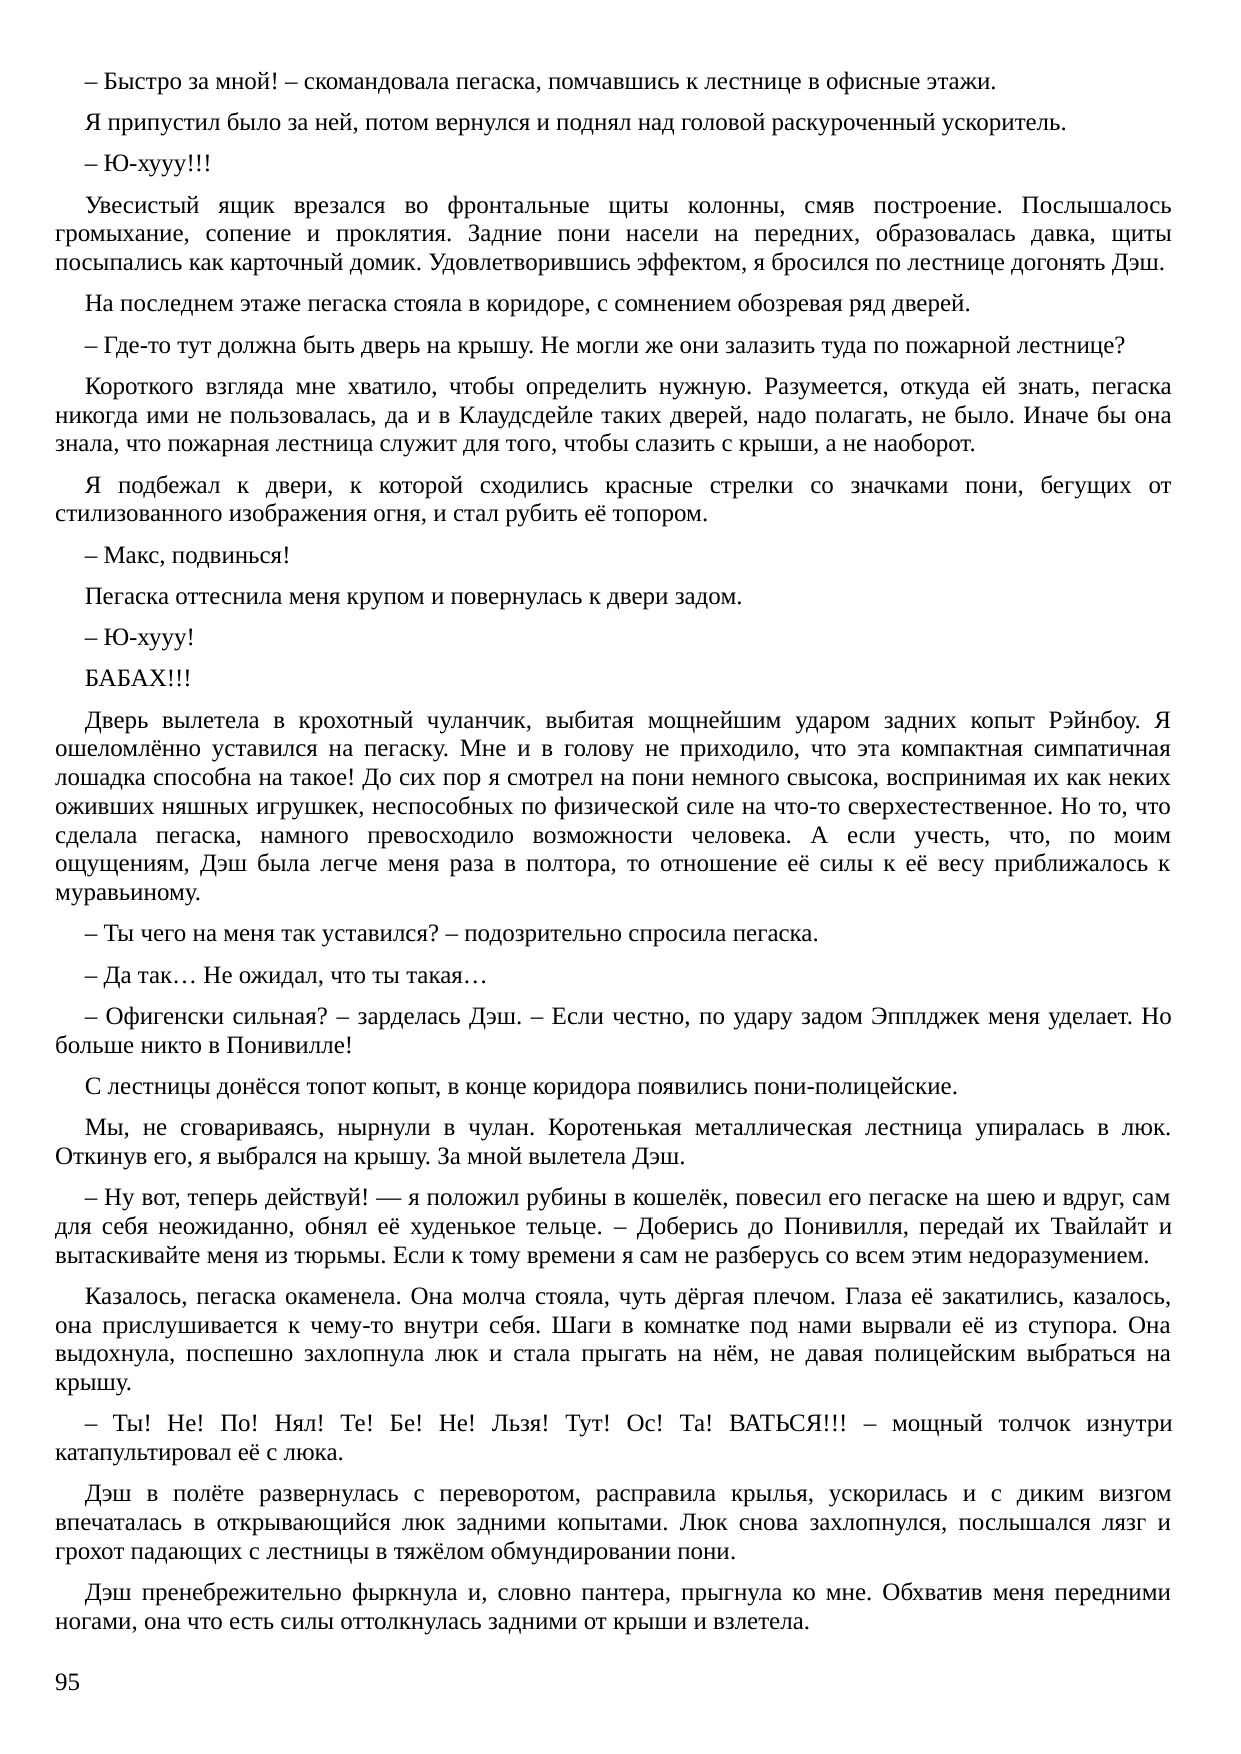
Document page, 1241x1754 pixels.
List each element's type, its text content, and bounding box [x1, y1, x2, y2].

text Пегаска оттеснила меня крупом и повернулась к двери задом. [55, 581, 1173, 610]
text – Быстро за мной! – скомандовала пегаска, помчавшись к лестнице в офисные этажи. [55, 66, 1173, 95]
text – Да так… Не ожидал, что ты такая… [55, 960, 1173, 988]
text Казалось, пегаска окаменела. Она молча стояла, чуть дёргая плечом. Глаза её закатились, казалось, она прислушивается к чему-то внутри себя. Шаги в комнатке под нами вырвали её из ступора. Она выдохнула, поспешно захлопнула люк и стала прыгать на нём, не давая полицейским выбраться на крышу. [55, 1281, 1173, 1396]
text – Ну вот, теперь действуй! — я положил рубины в кошелёк, повесил его пегаске на шею и вдруг, сам для себя неожиданно, обнял её худенькое тельце. – Доберись до Понивилля, передай их Твайлайт и вытаскивайте меня из тюрьмы. Если к тому времени я сам не разберусь со всем этим недоразумением. [55, 1182, 1173, 1268]
text Я подбежал к двери, к которой сходились красные стрелки со значками пони, бегущих от стилизованного изображения огня, и стал рубить её топором. [55, 470, 1173, 527]
text – Ю-хууу! [55, 622, 1173, 651]
text – Ты! Не! По! Нял! Те! Бе! Не! Льзя! Тут! Ос! Та! ВАТЬСЯ!!! – мощный толчок изнутри катапультировал её с люка. [55, 1408, 1173, 1466]
text С лестницы донёсся топот копыт, в конце коридора появились пони-полицейские. [55, 1071, 1173, 1100]
text Я припустил было за ней, потом вернулся и поднял над головой раскуроченный ускоритель. [55, 107, 1173, 136]
text Мы, не сговариваясь, нырнули в чулан. Коротенькая металлическая лестница упиралась в люк. Откинув его, я выбрался на крышу. За мной вылетела Дэш. [55, 1112, 1173, 1170]
text Дэш в полёте развернулась с переворотом, расправила крылья, ускорилась и с диким визгом впечаталась в открывающийся люк задними копытами. Люк снова захлопнулся, послышался лязг и грохот падающих с лестницы в тяжёлом обмундировании пони. [55, 1478, 1173, 1565]
text Дэш пренебрежительно фыркнула и, словно пантера, прыгнула ко мне. Обхватив меня передними ногами, она что есть силы оттолкнулась задними от крыши и взлетела. [55, 1577, 1173, 1635]
text – Ты чего на меня так уставился? – подозрительно спросила пегаска. [55, 918, 1173, 947]
text – Макс, подвинься! [55, 540, 1173, 568]
text – Офигенски сильная? – зарделась Дэш. – Если честно, по удару задом Эпплджек меня уделает. Но больше никто в Понивилле! [55, 1001, 1173, 1058]
text – Где-то тут должна быть дверь на крышу. Не могли же они залазить туда по пожарной лестнице? [55, 330, 1173, 358]
text Увесистый ящик врезался во фронтальные щиты колонны, смяв построение. Послышалось громыхание, сопение и проклятия. Задние пони насели на передних, образовалась давка, щиты посыпались как карточный домик. Удовлетворившись эффектом, я бросился по лестнице догонять Дэш. [55, 190, 1173, 276]
text На последнем этаже пегаска стояла в коридоре, с сомнением обозревая ряд дверей. [55, 288, 1173, 317]
text – Ю-хууу!!! [55, 148, 1173, 177]
text Дверь вылетела в крохотный чуланчик, выбитая мощнейшим ударом задних копыт Рэйнбоу. Я ошеломлённо уставился на пегаску. Мне и в голову не приходило, что эта компактная симпатичная лошадка способна на такое! До сих пор я смотрел на пони немного свысока, воспринимая их как неких оживших няшных игрушкек, неспособных по физической силе на что-то сверхестественное. Но то, что сделала пегаска, намного превосходило возможности человека. А если учесть, что, по моим ощущениям, Дэш была легче меня раза в полтора, то отношение её силы к её весу приближалось к муравьиному. [55, 705, 1173, 906]
text Короткого взгляда мне хватило, чтобы определить нужную. Разумеется, откуда ей знать, пегаска никогда ими не пользовалась, да и в Клаудсдейле таких дверей, надо полагать, не было. Иначе бы она знала, что пожарная лестница служит для того, чтобы слазить с крыши, а не наоборот. [55, 371, 1173, 457]
text БАБАХ!!! [55, 663, 1173, 692]
